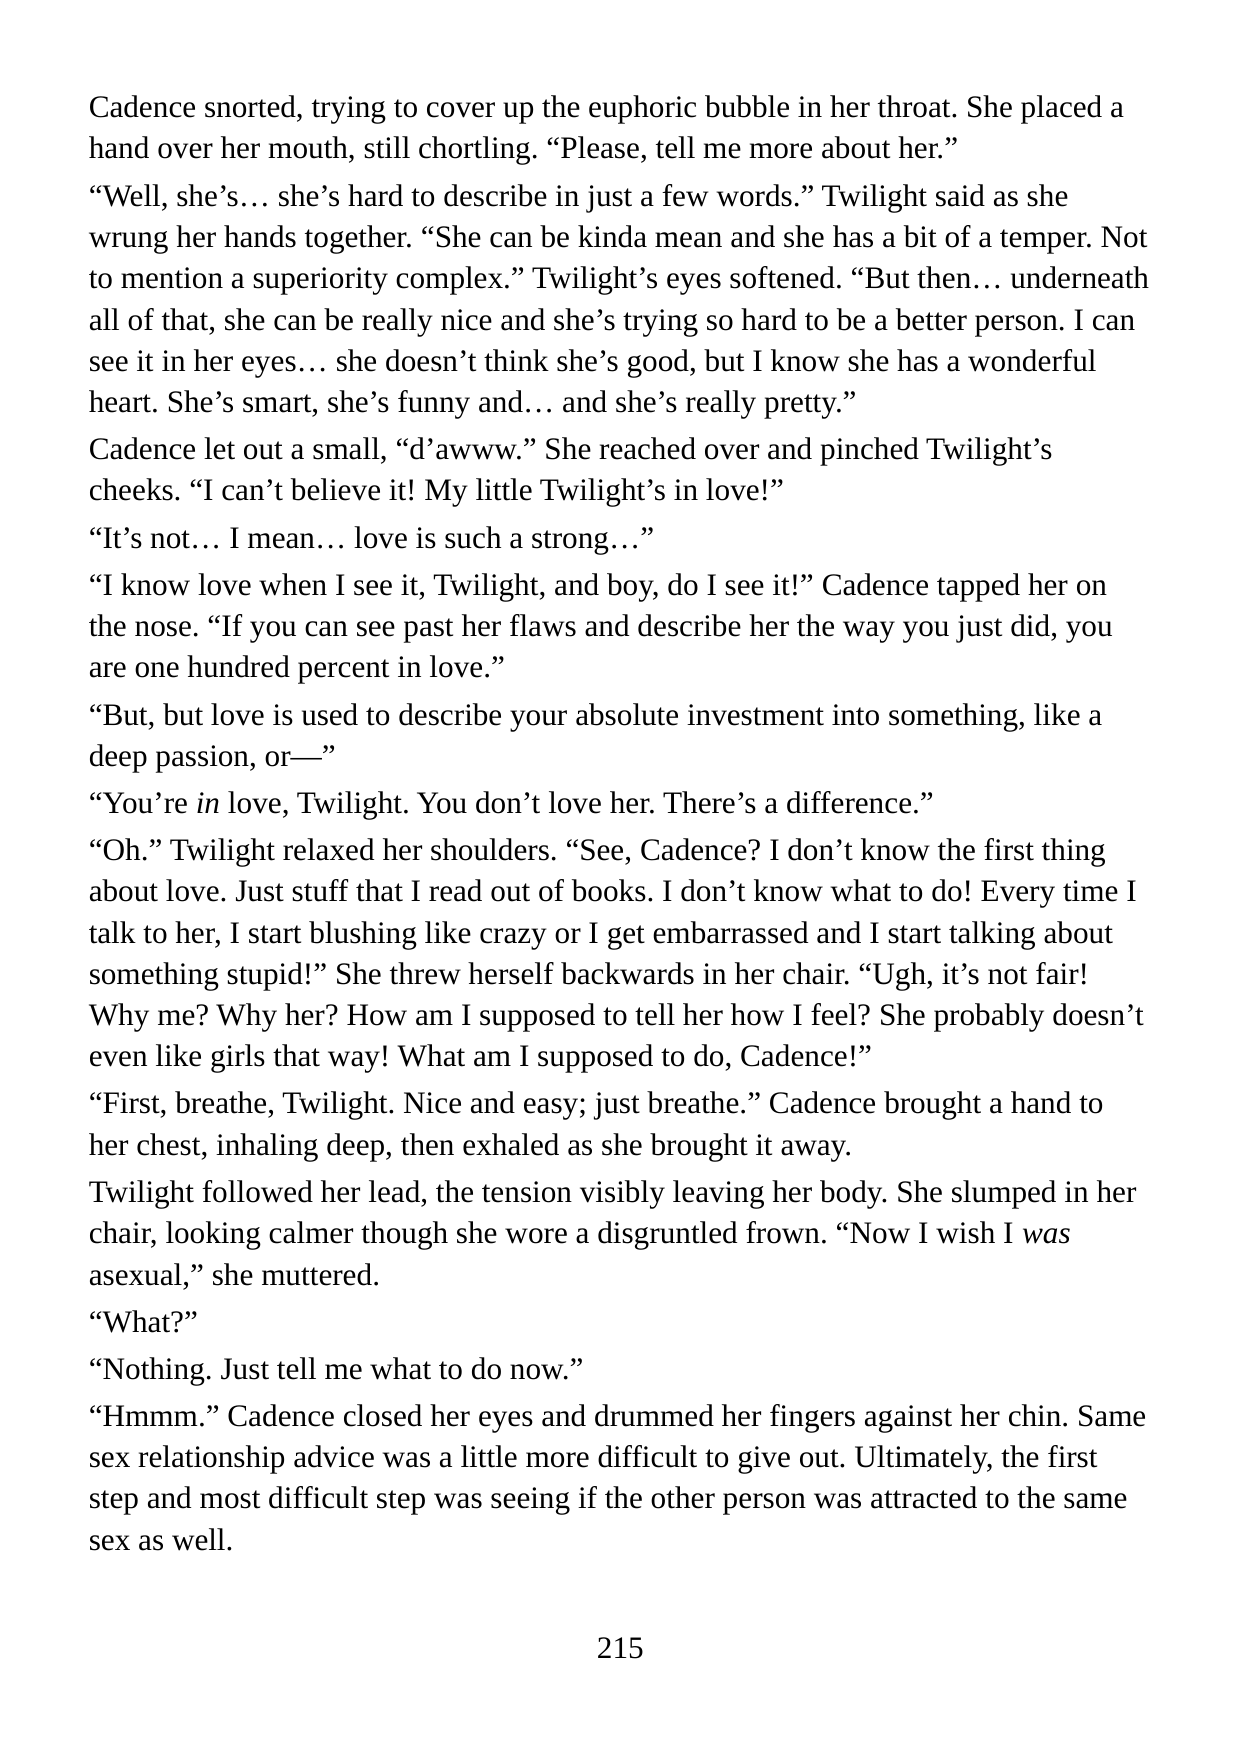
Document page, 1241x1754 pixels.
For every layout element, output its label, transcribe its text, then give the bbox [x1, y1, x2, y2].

text “First, breathe, Twilight. Nice and easy; just breathe.” Cadence brought a hand to her chest, inhaling deep, then exhaled as she brought it away. [88, 1085, 1152, 1162]
text “But, but love is used to describe your absolute investment into something, like a deep passion, or—” [88, 696, 1152, 773]
text “What?” [88, 1303, 1152, 1339]
text “Hmmm.” Cadence closed her eyes and drummed her fingers against her chin. Same sex relationship advice was a little more difficult to give out. Ultimately, the first step and most difficult step was seeing if the other person was attracted to the same sex as well. [88, 1397, 1152, 1557]
text “You’re in love, Twilight. You don’t love her. There’s a difference.” [88, 784, 1152, 820]
text Cadence snorted, trying to cover up the euphoric bubble in her throat. She placed a hand over her mouth, still chortling. “Please, tell me more about her.” [88, 88, 1152, 166]
text Cadence let out a small, “d’awww.” She reached over and pinched Twilight’s cheeks. “I can’t believe it! My little Twilight’s in love!” [88, 430, 1152, 508]
text “Oh.” Twilight relaxed her shoulders. “See, Cadence? I don’t know the first thing about love. Just stuff that I read out of books. I don’t know what to do! Every time I talk to her, I start blushing like crazy or I get embarrassed and I start talking about something stupid!” She threw herself backwards in her chair. “Ugh, it’s not fair! Why me? Why her? How am I supposed to tell her how I feel? She probably doesn’t even like girls that way! What am I supposed to do, Cadence!” [88, 831, 1152, 1073]
text “I know love when I see it, Twilight, and boy, do I see it!” Cadence tapped her on the nose. “If you can see past her flaws and describe her the way you just did, you are one hundred percent in love.” [88, 566, 1152, 684]
text “Nothing. Just tell me what to do now.” [88, 1350, 1152, 1386]
text “It’s not… I mean… love is such a strong…” [88, 519, 1152, 555]
text Twilight followed her lead, the tension visibly leaving her body. She slumped in her chair, looking calmer though she wore a disgruntled frown. “Now I wish I was asexual,” she muttered. [88, 1173, 1152, 1292]
text “Well, she’s… she’s hard to describe in just a few words.” Twilight said as she wrung her hands together. “She can be kinda mean and she has a bit of a temper. Not to mention a superiority complex.” Twilight’s eyes softened. “But then… underneath all of that, she can be really nice and she’s trying so hard to be a better person. I can see it in her eyes… she doesn’t think she’s good, but I know she has a wonderful heart. She’s smart, she’s funny and… and she’s really pretty.” [88, 177, 1152, 419]
